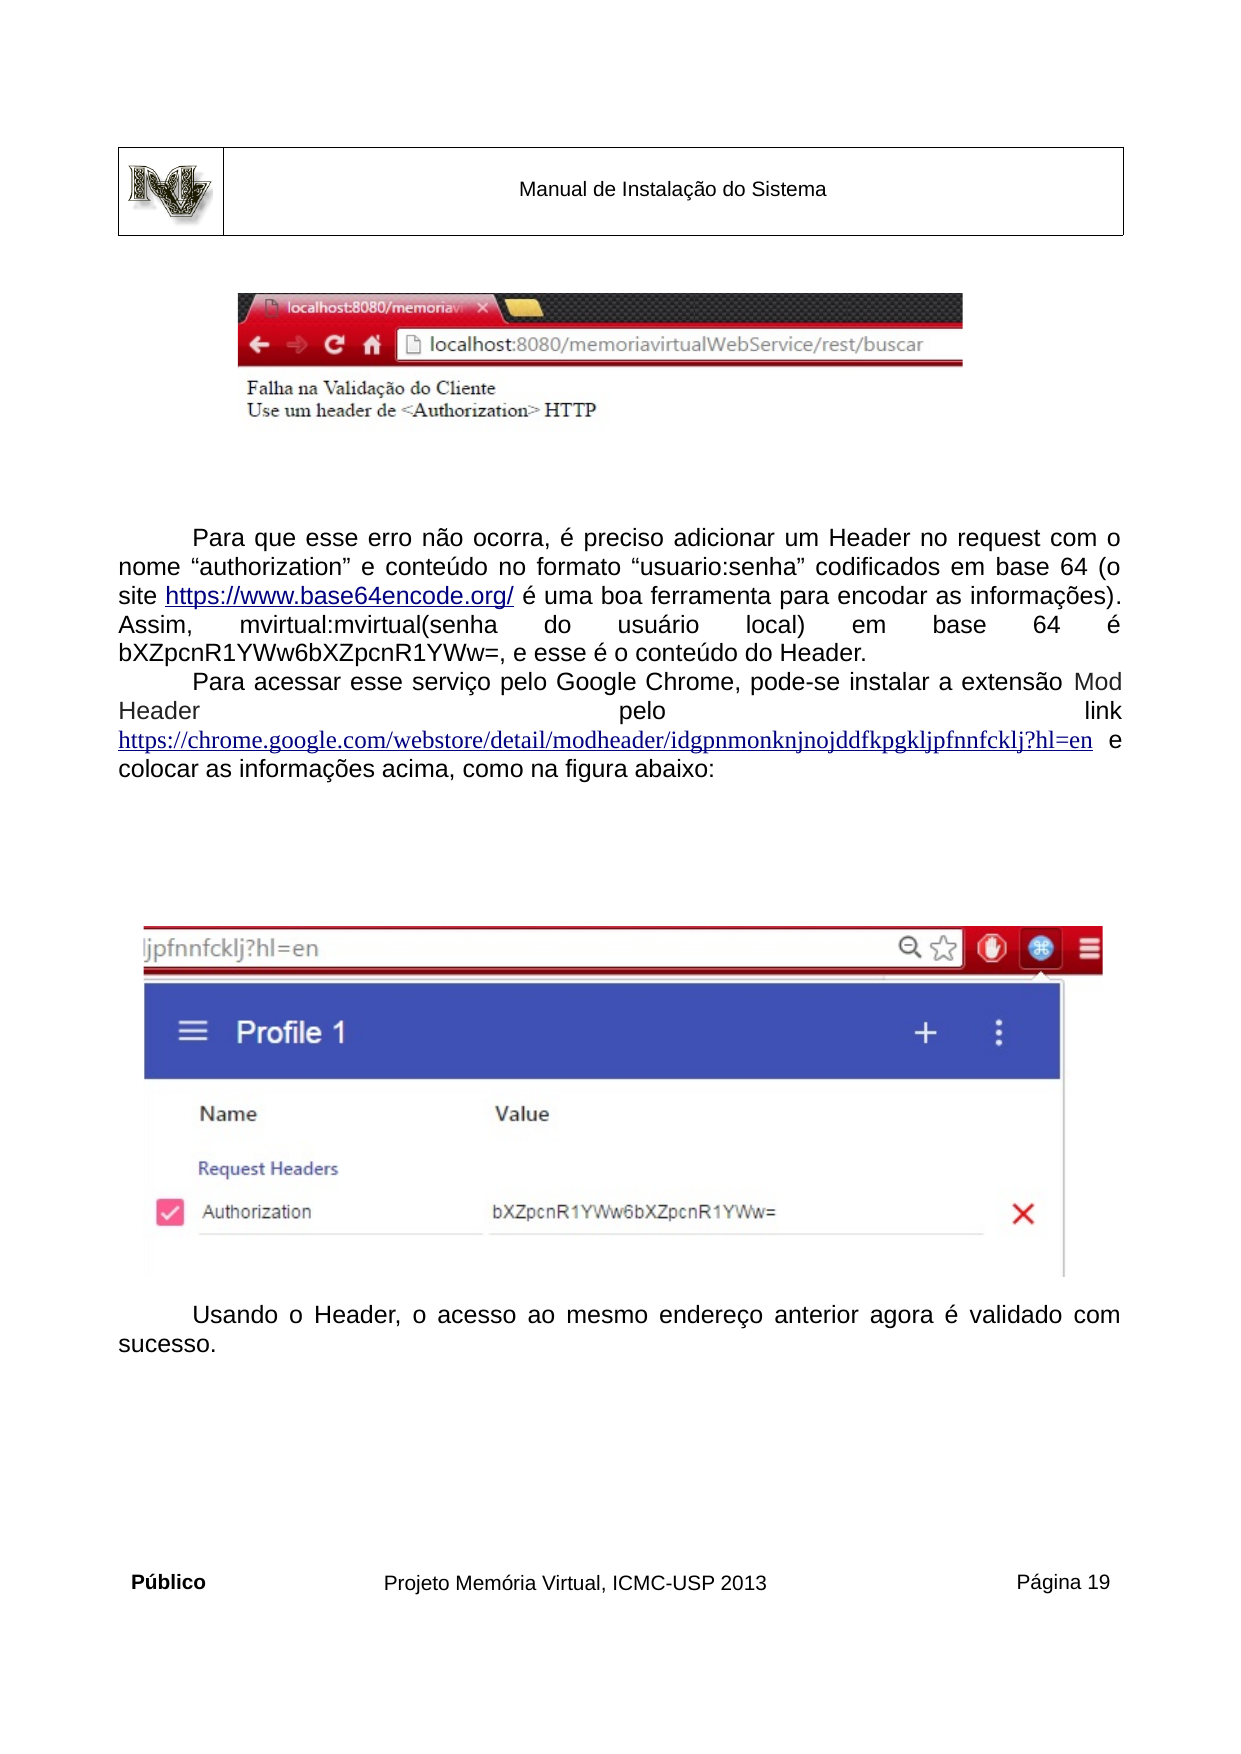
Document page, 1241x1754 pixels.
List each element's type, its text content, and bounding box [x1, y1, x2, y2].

picture [237, 293, 963, 507]
text Usando o Header, o acesso ao mesmo endereço anterior agora é validado com sucesso. [118, 1300, 1122, 1357]
picture [123, 153, 214, 229]
text Para que esse erro não ocorra, é preciso adicionar um Header no request com o nome “authorization” e conteúdo no formato “usuario:senha” codificados em base 64 (o site https://www.base64encode.org/ é uma boa ferramenta para encodar as informações). Assim, mvirtual:mvirtual(senha do usuário local) em base 64 é bXZpcnR1YWw6bXZpcnR1YWw=, e esse é o conteúdo do Header. [118, 523, 1122, 667]
picture [143, 926, 1103, 1277]
text Para acessar esse serviço pelo Google Chrome, pode-se instalar a extensão Mod Header pelo link https://chrome.google.com/webstore/detail/modheader/idgpnmonknjnojddfkpgkljpfnnfcklj?hl=en e colocar as informações acima, como na figura abaixo: [118, 667, 1122, 782]
